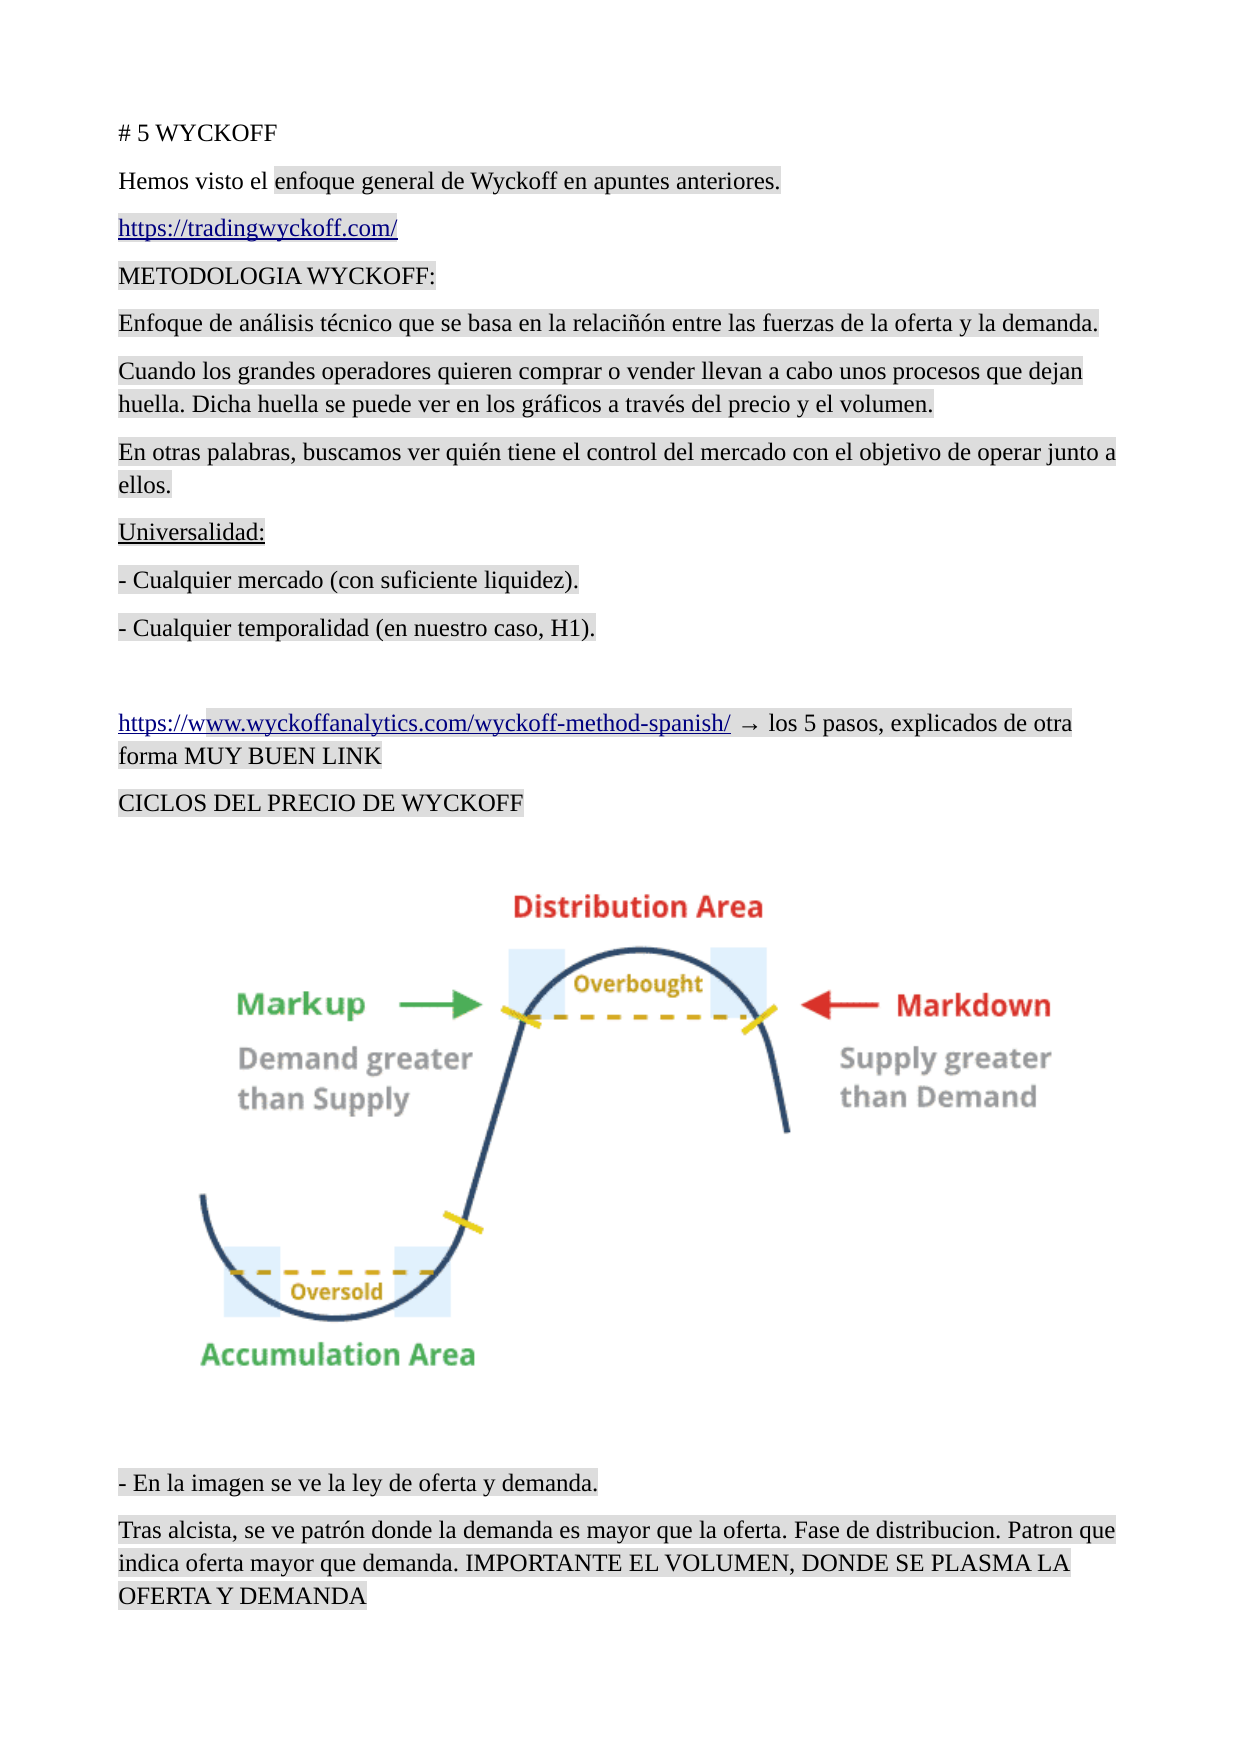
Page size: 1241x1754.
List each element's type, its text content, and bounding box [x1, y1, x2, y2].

text Enfoque de análisis técnico que se basa en la relaciñón entre las fuerzas de la oferta y la demanda. [118, 308, 1122, 337]
text # 5 WYCKOFF [118, 118, 1122, 147]
text https://tradingwyckoff.com/ [118, 213, 1122, 242]
text Hemos visto el enfoque general de Wyckoff en apuntes anteriores. [118, 166, 1122, 194]
text https://www.wyckoffanalytics.com/wyckoff-method-spanish/ → los 5 pasos, explicados de otra forma MUY BUEN LINK [118, 708, 1122, 769]
text - En la imagen se ve la ley de oferta y demanda. [118, 1468, 1122, 1496]
text - Cualquier temporalidad (en nuestro caso, H1). [118, 613, 1122, 641]
text CICLOS DEL PRECIO DE WYCKOFF [118, 788, 1122, 817]
text En otras palabras, buscamos ver quién tiene el control del mercado con el objetivo de operar junto a ellos. [118, 437, 1122, 498]
text METODOLOGIA WYCKOFF: [118, 261, 1122, 290]
text Universalidad: [118, 517, 1122, 546]
text - Cualquier mercado (con suficiente liquidez). [118, 565, 1122, 594]
picture [121, 836, 1119, 1416]
text Cuando los grandes operadores quieren comprar o vender llevan a cabo unos procesos que dejan huella. Dicha huella se puede ver en los gráficos a través del precio y el volumen. [118, 356, 1122, 418]
text Tras alcista, se ve patrón donde la demanda es mayor que la oferta. Fase de distribucion. Patron que indica oferta mayor que demanda. IMPORTANTE EL VOLUMEN, DONDE SE PLASMA LA OFERTA Y DEMANDA [118, 1515, 1122, 1610]
